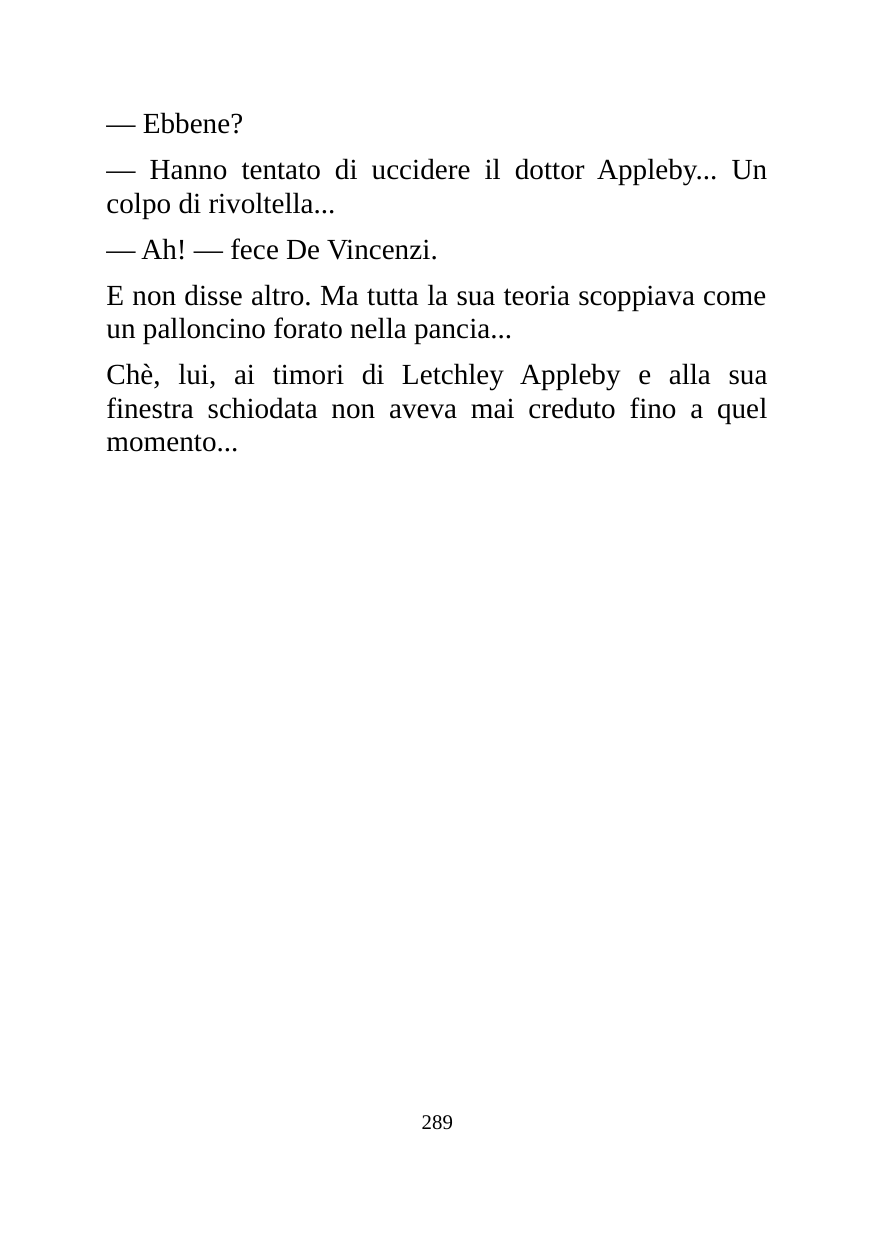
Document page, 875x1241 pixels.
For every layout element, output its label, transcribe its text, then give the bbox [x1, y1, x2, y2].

text E non disse altro. Ma tutta la sua teoria scoppiava come un palloncino forato nella pancia... [106, 278, 768, 345]
text Chè, lui, ai timori di Letchley Appleby e alla sua finestra schiodata non aveva mai creduto fino a quel momento... [106, 357, 768, 458]
text — Ah! — fece De Vincenzi. [106, 232, 768, 265]
text — Ebbene? [106, 106, 768, 140]
text — Hanno tentato di uccidere il dottor Appleby... Un colpo di rivoltella... [106, 152, 768, 219]
